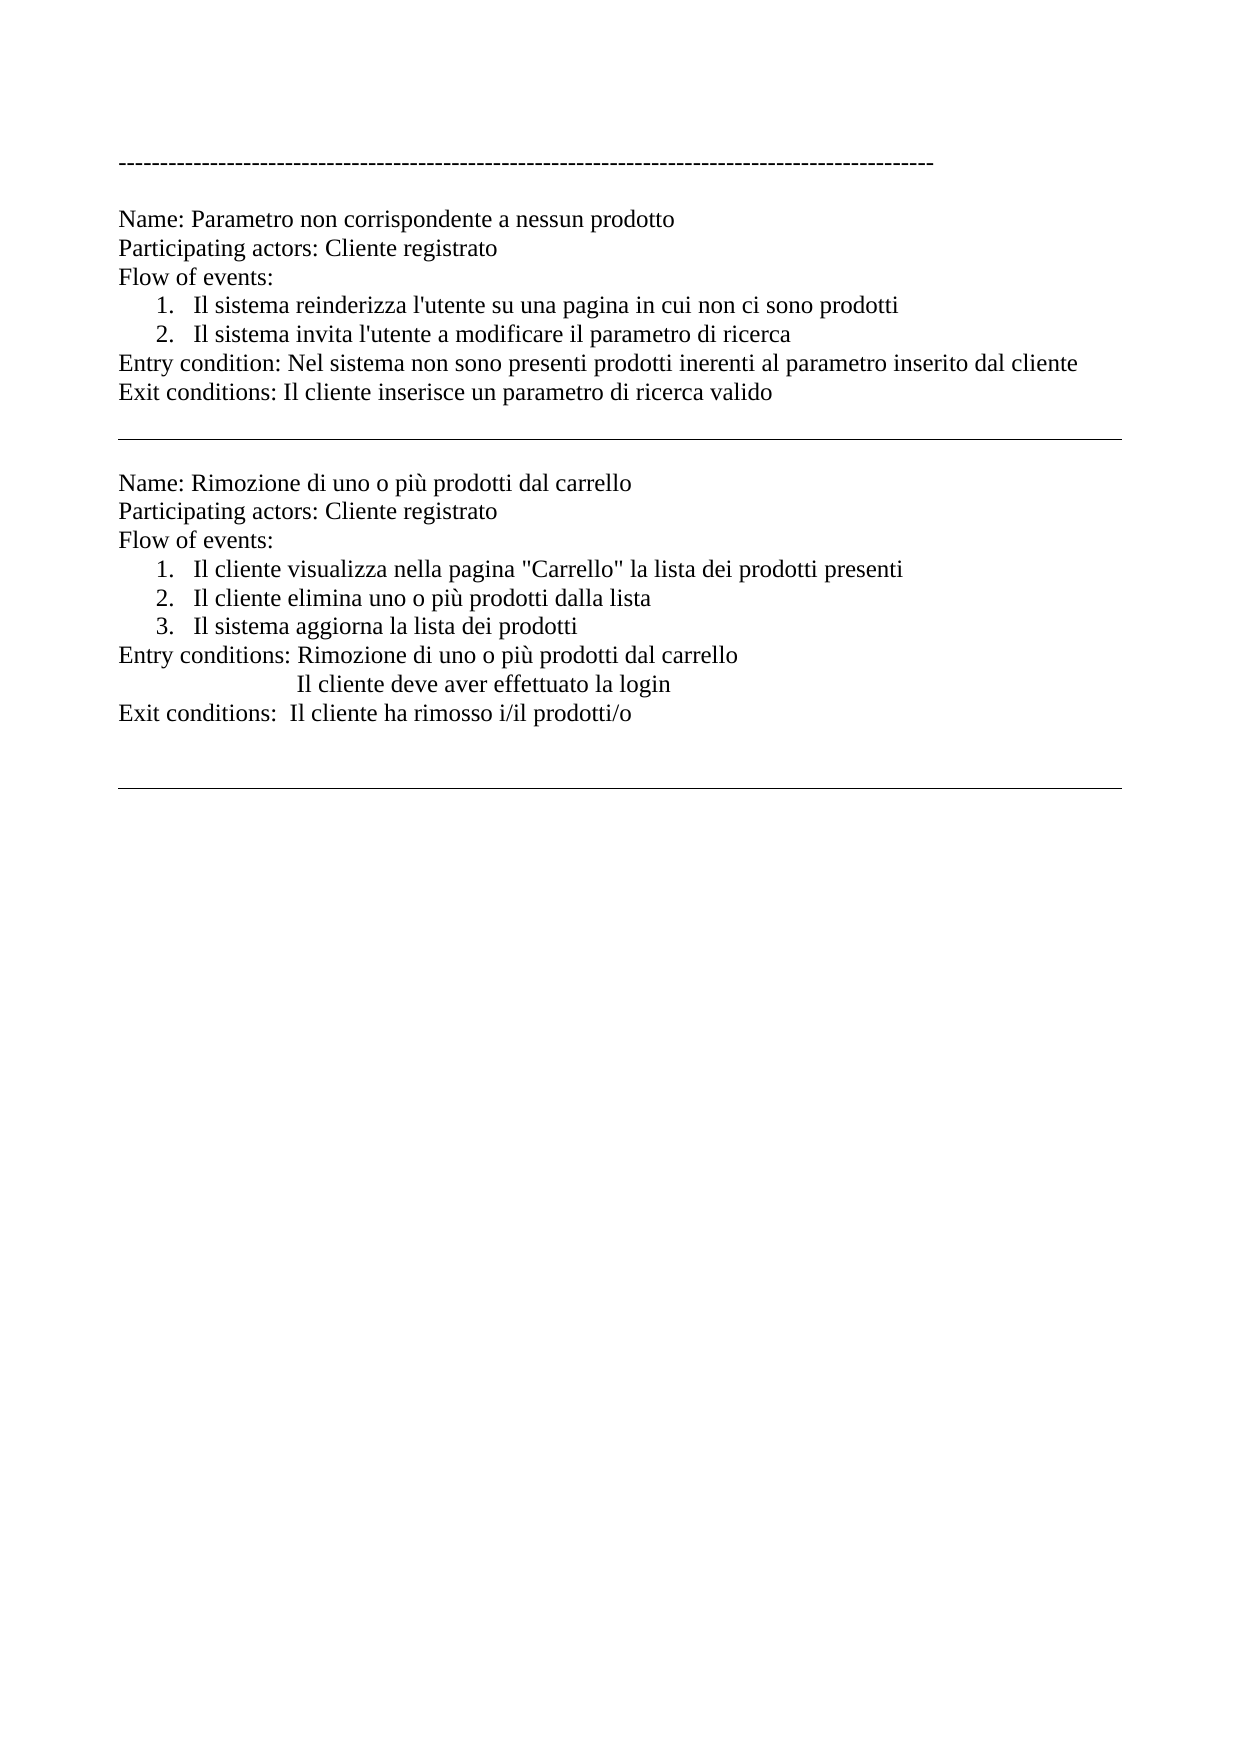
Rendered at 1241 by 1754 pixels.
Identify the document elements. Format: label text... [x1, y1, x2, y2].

text -------------------------------------------------------------------------------------------------- [118, 147, 1122, 176]
text Participating actors: Cliente registrato [118, 233, 1122, 262]
list Il sistema aggiorna la lista dei prodotti [156, 611, 1122, 640]
text Exit conditions: Il cliente ha rimosso i/il prodotti/o [118, 698, 1122, 726]
text Name: Rimozione di uno o più prodotti dal carrello [118, 468, 1122, 496]
list Il sistema invita l'utente a modificare il parametro di ricerca [156, 319, 1122, 348]
text Flow of events: [118, 525, 1122, 554]
list Il cliente visualizza nella pagina "Carrello" la lista dei prodotti presenti [156, 554, 1122, 583]
list Il cliente elimina uno o più prodotti dalla lista [156, 583, 1122, 611]
text Participating actors: Cliente registrato [118, 496, 1122, 525]
text Name: Parametro non corrispondente a nessun prodotto [118, 204, 1122, 233]
text Entry conditions: Rimozione di uno o più prodotti dal carrello [118, 640, 1122, 669]
text Entry condition: Nel sistema non sono presenti prodotti inerenti al parametro inserito dal cliente [118, 348, 1122, 377]
text Il cliente deve aver effettuato la login [118, 669, 1122, 698]
list Il sistema reinderizza l'utente su una pagina in cui non ci sono prodotti [156, 291, 1122, 319]
text Flow of events: [118, 262, 1122, 291]
text Exit conditions: Il cliente inserisce un parametro di ricerca valido [118, 377, 1122, 406]
